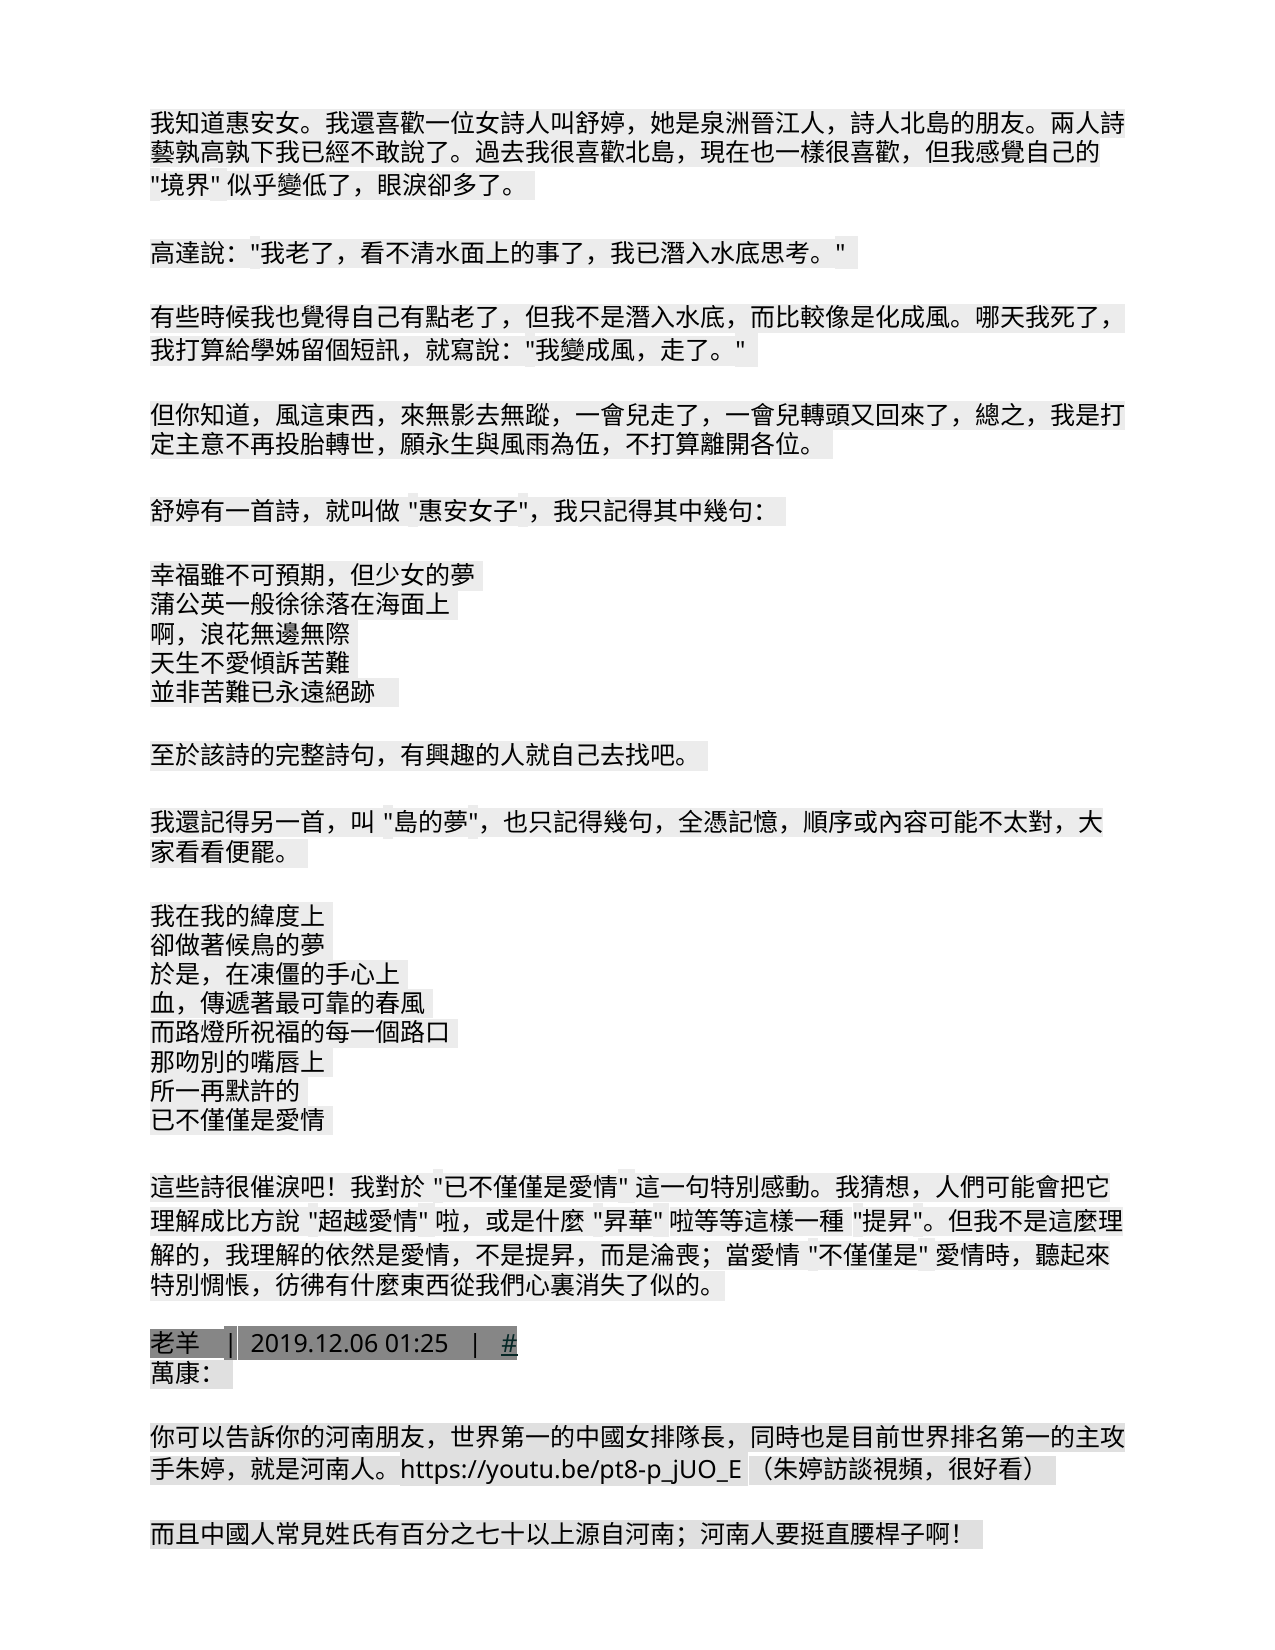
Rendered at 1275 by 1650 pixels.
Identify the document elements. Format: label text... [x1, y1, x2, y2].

text 我知道惠安女。我還喜歡一位女詩人叫舒婷，她是泉洲晉江人，詩人北島的朋友。兩人詩藝孰高孰下我已經不敢說了。過去我很喜歡北島，現在也一樣很喜歡，但我感覺自己的 "境界" 似乎變低了，眼淚卻多了。 高達說："我老了，看不清水面上的事了，我已潛入水底思考。" 有些時候我也覺得自己有點老了，但我不是潛入水底，而比較像是化成風。哪天我死了，我打算給學姊留個短訊，就寫說："我變成風，走了。" 但你知道，風這東西，來無影去無蹤，一會兒走了，一會兒轉頭又回來了，總之，我是打定主意不再投胎轉世，願永生與風雨為伍，不打算離開各位。 舒婷有一首詩，就叫做 "惠安女子"，我只記得其中幾句： 幸福雖不可預期，但少女的夢 蒲公英一般徐徐落在海面上 啊，浪花無邊無際 天生不愛傾訴苦難 並非苦難已永遠絕跡 至於該詩的完整詩句，有興趣的人就自己去找吧。 我還記得另一首，叫 "島的夢"，也只記得幾句，全憑記憶，順序或內容可能不太對，大家看看便罷。 我在我的緯度上 卻做著候鳥的夢 於是，在凍僵的手心上 血，傳遞著最可靠的春風 而路燈所祝福的每一個路口 那吻別的嘴唇上 所一再默許的 已不僅僅是愛情 這些詩很催淚吧！我對於 "已不僅僅是愛情" 這一句特別感動。我猜想，人們可能會把它理解成比方說 "超越愛情" 啦，或是什麼 "昇華" 啦等等這樣一種 "提昇"。但我不是這麼理解的，我理解的依然是愛情，不是提昇，而是淪喪；當愛情 "不僅僅是" 愛情時，聽起來特別惆悵，彷彿有什麼東西從我們心裏消失了似的。 [150, 75, 1125, 1301]
text 老羊 | 2019.12.06 01:25 | # [150, 1326, 1125, 1360]
text 萬康： 你可以告訴你的河南朋友，世界第一的中國女排隊長，同時也是目前世界排名第一的主攻手朱婷，就是河南人。https://youtu.be/pt8-p_jUO_E （朱婷訪談視頻，很好看） 而且中國人常見姓氏有百分之七十以上源自河南；河南人要挺直腰桿子啊！ [150, 1360, 1125, 1549]
